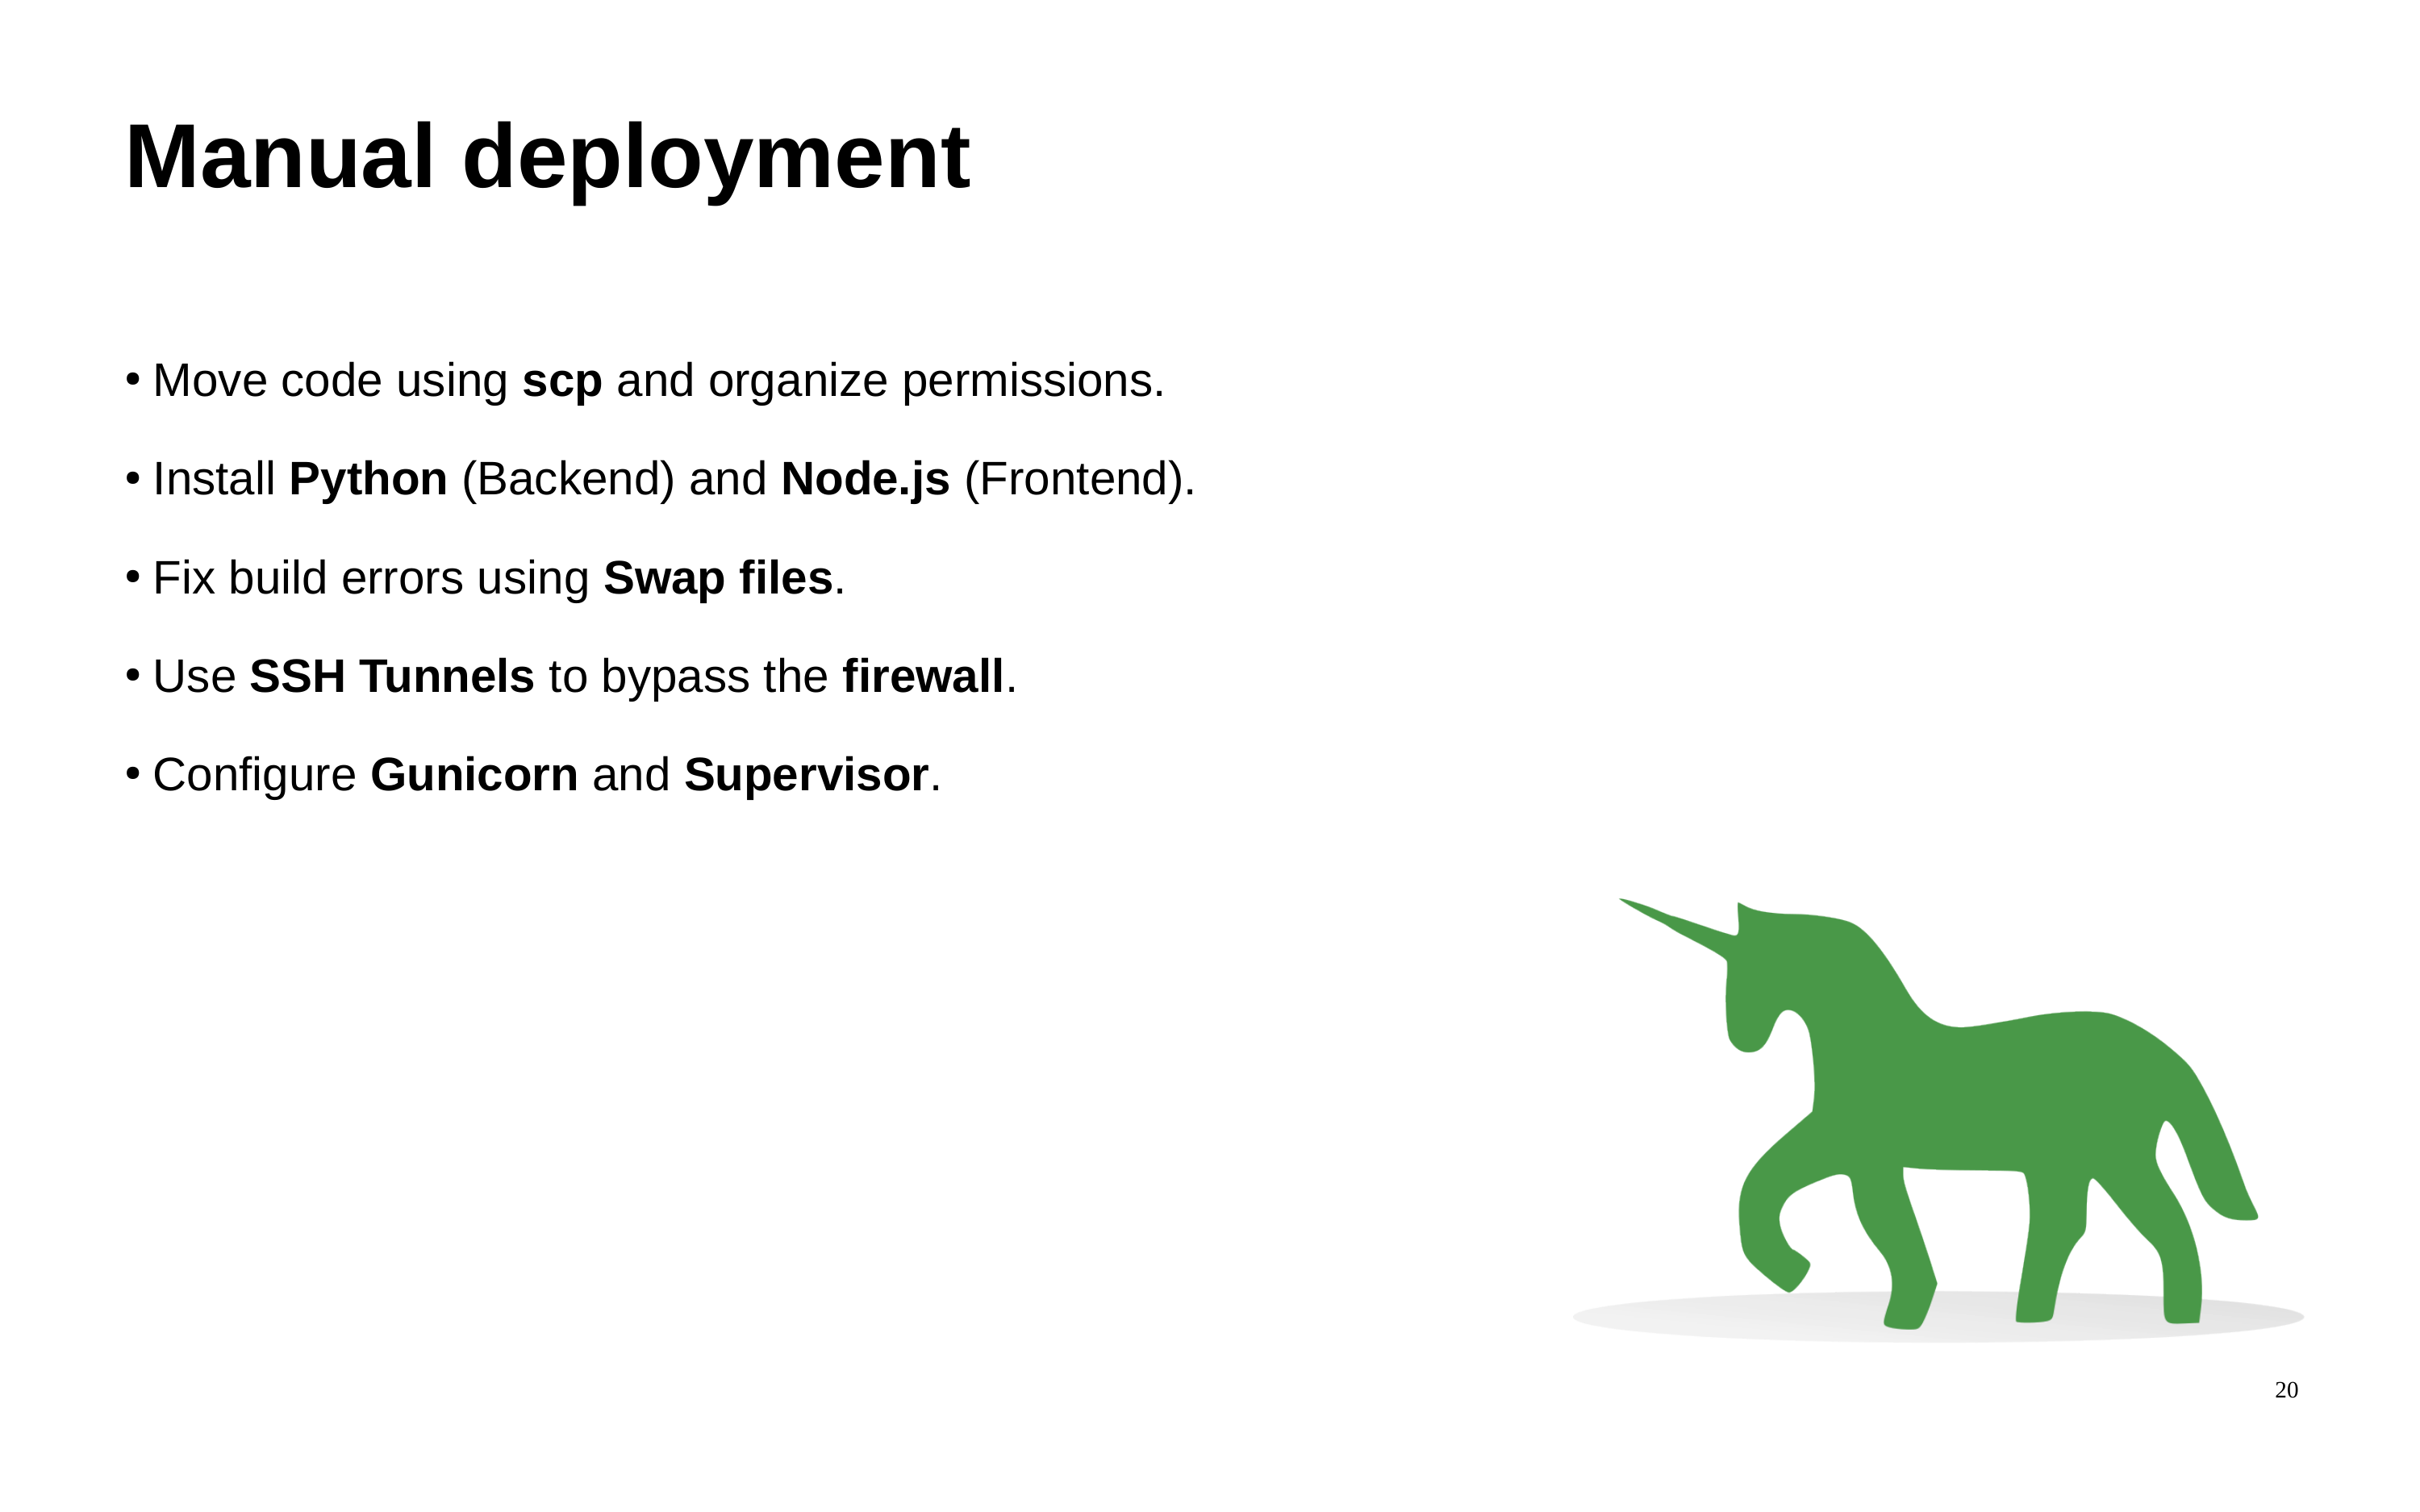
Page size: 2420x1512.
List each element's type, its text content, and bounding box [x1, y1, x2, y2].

picture [1573, 756, 2305, 1487]
text_box Manual deployment [112, 61, 2173, 251]
text_box Move code using scp and organize permissions. Install Python (Backend) and Node.js (Frontend). Fix build errors using Swap files. Use SSH Tunnels to bypass the firewall. Configure Gunicorn and Supervisor. [112, 322, 2027, 807]
